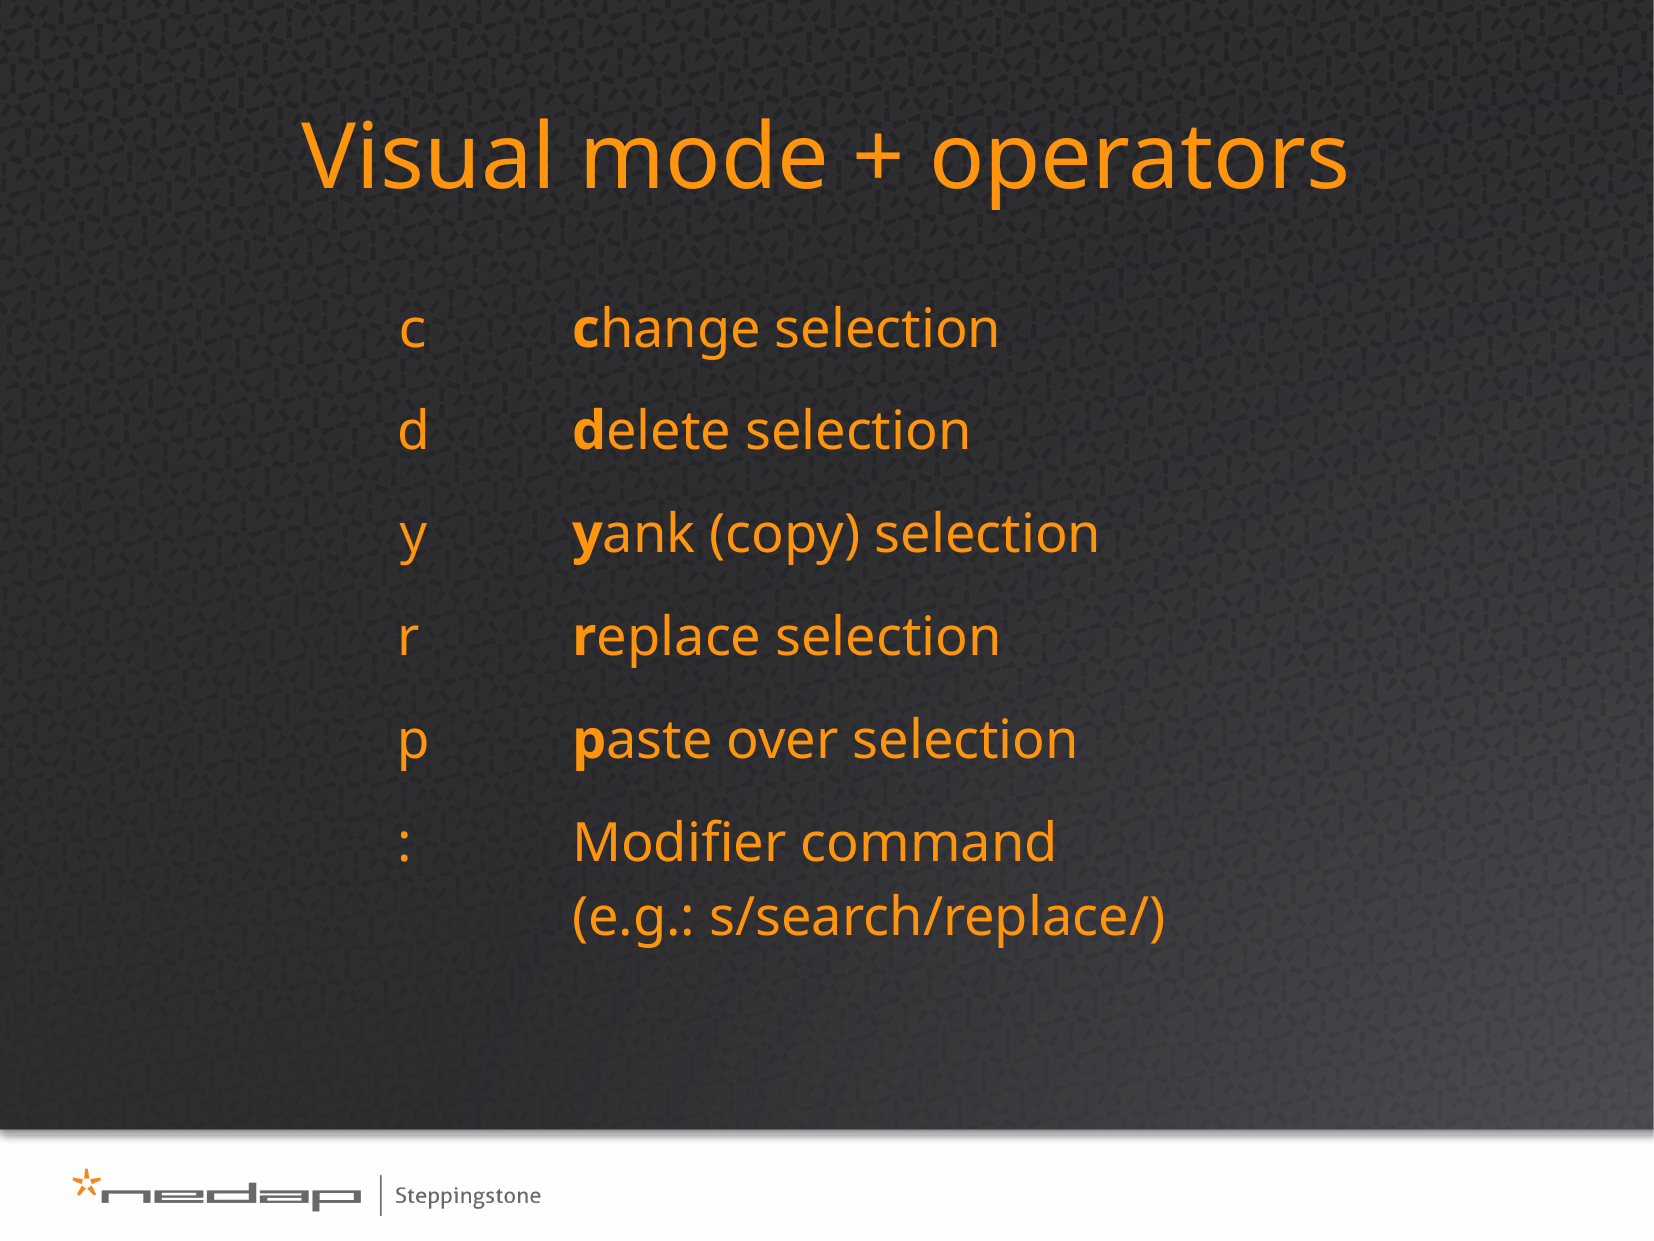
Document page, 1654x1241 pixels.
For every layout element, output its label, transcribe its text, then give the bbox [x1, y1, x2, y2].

table_cell p [383, 693, 557, 795]
table_cell replace selection [557, 590, 1271, 693]
table_cell Modifier command (e.g.: s/search/replace/) [557, 795, 1271, 959]
title Visual mode + operators [82, 49, 1571, 257]
table_cell : [383, 795, 557, 959]
table_header change selection [557, 281, 1271, 384]
table_cell d [383, 384, 557, 487]
table_cell r [383, 590, 557, 693]
table_cell y [383, 487, 557, 590]
table_header c [383, 281, 557, 384]
table_cell yank (copy) selection [557, 487, 1271, 590]
table_cell paste over selection [557, 693, 1271, 795]
table_cell delete selection [557, 384, 1271, 487]
picture [0, 0, 1654, 1241]
